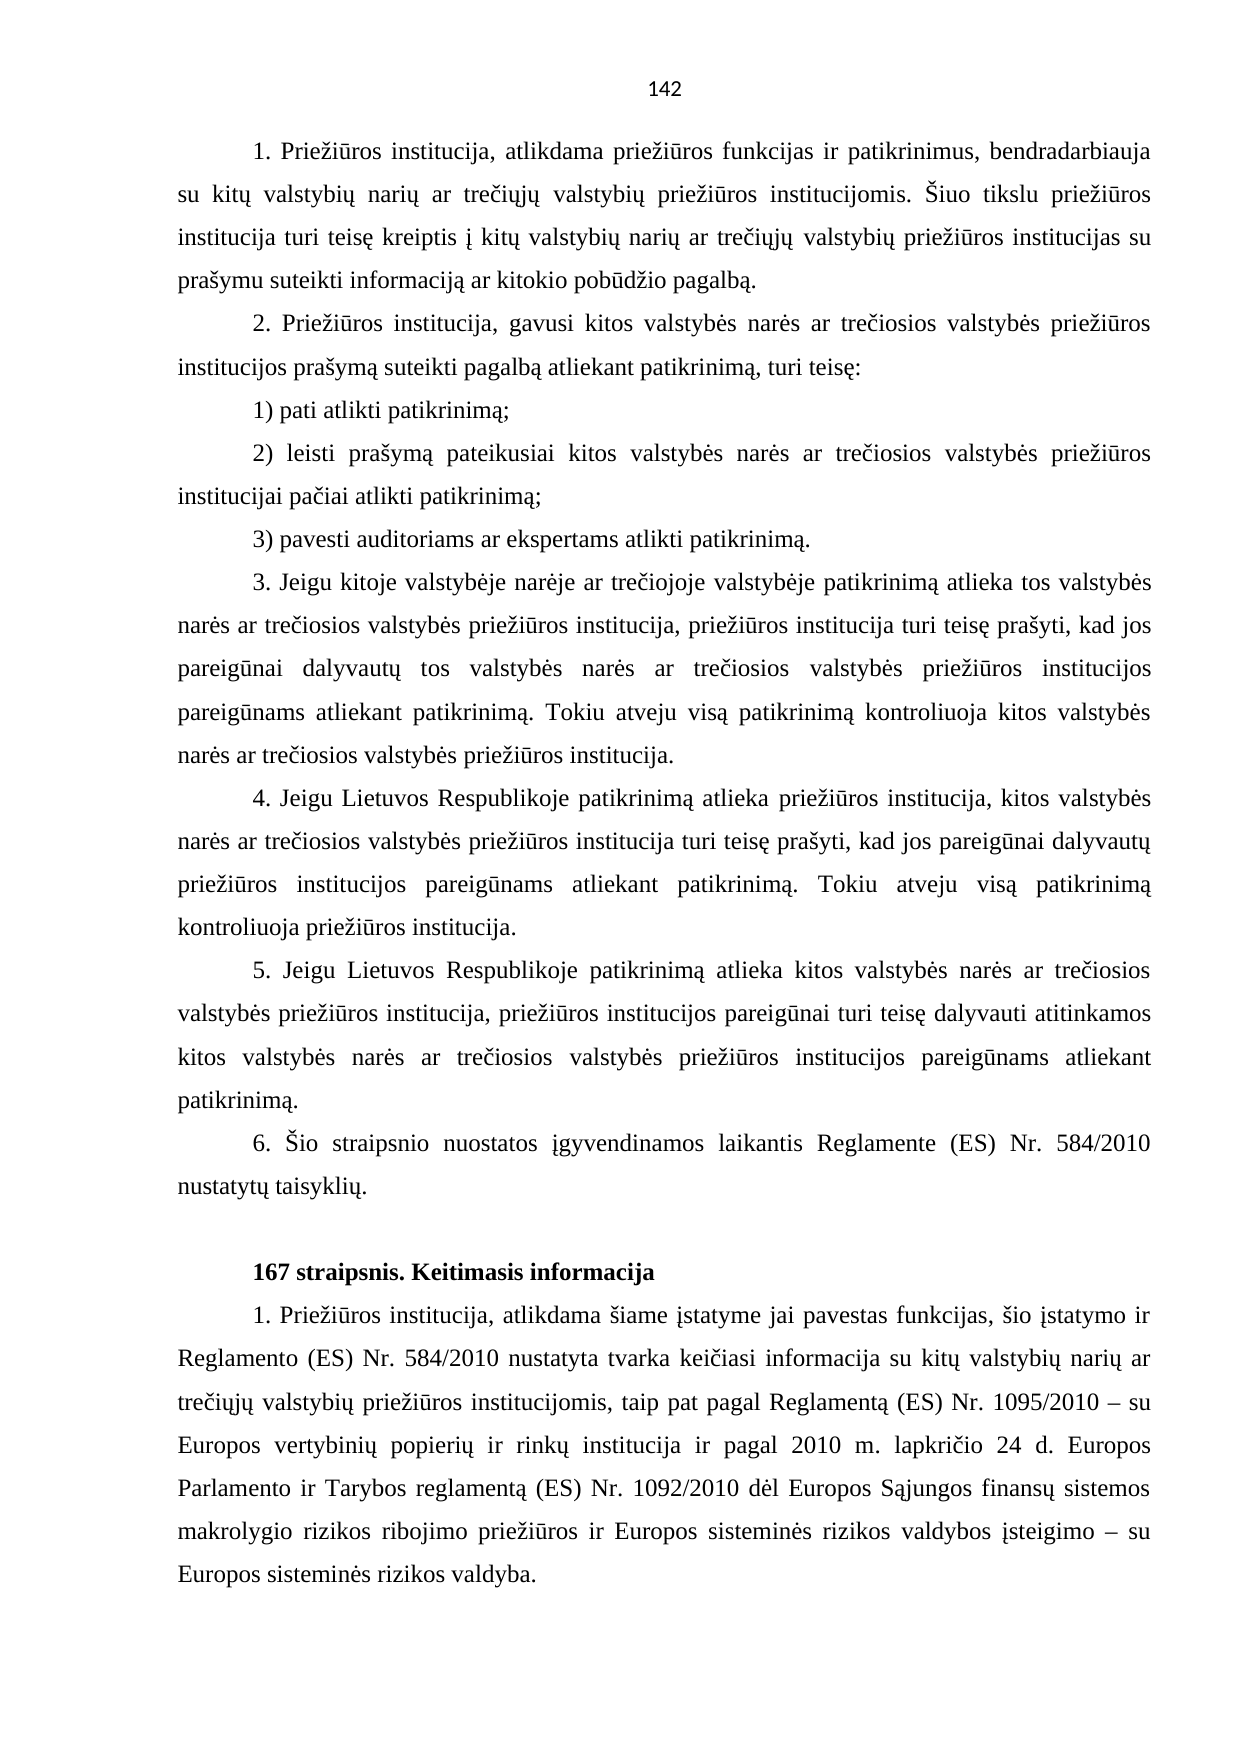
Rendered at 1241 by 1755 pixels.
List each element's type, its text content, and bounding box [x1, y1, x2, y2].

text 1) pati atlikti patikrinimą; [177, 395, 1152, 423]
text 2) leisti prašymą pateikusiai kitos valstybės narės ar trečiosios valstybės priežiūros institucijai pačiai atlikti patikrinimą; [177, 438, 1152, 510]
text 3) pavesti auditoriams ar ekspertams atlikti patikrinimą. [177, 524, 1152, 553]
text 2. Priežiūros institucija, gavusi kitos valstybės narės ar trečiosios valstybės priežiūros institucijos prašymą suteikti pagalbą atliekant patikrinimą, turi teisę: [177, 308, 1152, 380]
text 3. Jeigu kitoje valstybėje narėje ar trečiojoje valstybėje patikrinimą atlieka tos valstybės narės ar trečiosios valstybės priežiūros institucija, priežiūros institucija turi teisę prašyti, kad jos pareigūnai dalyvautų tos valstybės narės ar trečiosios valstybės priežiūros institucijos pareigūnams atliekant patikrinimą. Tokiu atveju visą patikrinimą kontroliuoja kitos valstybės narės ar trečiosios valstybės priežiūros institucija. [177, 567, 1152, 768]
text 5. Jeigu Lietuvos Respublikoje patikrinimą atlieka kitos valstybės narės ar trečiosios valstybės priežiūros institucija, priežiūros institucijos pareigūnai turi teisę dalyvauti atitinkamos kitos valstybės narės ar trečiosios valstybės priežiūros institucijos pareigūnams atliekant patikrinimą. [177, 955, 1152, 1113]
text 4. Jeigu Lietuvos Respublikoje patikrinimą atlieka priežiūros institucija, kitos valstybės narės ar trečiosios valstybės priežiūros institucija turi teisę prašyti, kad jos pareigūnai dalyvautų priežiūros institucijos pareigūnams atliekant patikrinimą. Tokiu atveju visą patikrinimą kontroliuoja priežiūros institucija. [177, 783, 1152, 941]
text 1. Priežiūros institucija, atlikdama šiame įstatyme jai pavestas funkcijas, šio įstatymo ir Reglamento (ES) Nr. 584/2010 nustatyta tvarka keičiasi informacija su kitų valstybių narių ar trečiųjų valstybių priežiūros institucijomis, taip pat pagal Reglamentą (ES) Nr. 1095/2010 – su Europos vertybinių popierių ir rinkų institucija ir pagal 2010 m. lapkričio 24 d. Europos Parlamento ir Tarybos reglamentą (ES) Nr. 1092/2010 dėl Europos Sąjungos finansų sistemos makrolygio rizikos ribojimo priežiūros ir Europos sisteminės rizikos valdybos įsteigimo – su Europos sisteminės rizikos valdyba. [177, 1300, 1152, 1588]
text 6. Šio straipsnio nuostatos įgyvendinamos laikantis Reglamente (ES) Nr. 584/2010 nustatytų taisyklių. [177, 1128, 1152, 1200]
text 1. Priežiūros institucija, atlikdama priežiūros funkcijas ir patikrinimus, bendradarbiauja su kitų valstybių narių ar trečiųjų valstybių priežiūros institucijomis. Šiuo tikslu priežiūros institucija turi teisę kreiptis į kitų valstybių narių ar trečiųjų valstybių priežiūros institucijas su prašymu suteikti informaciją ar kitokio pobūdžio pagalbą. [177, 136, 1152, 294]
text 167 straipsnis. Keitimasis informacija [252, 1257, 1152, 1286]
